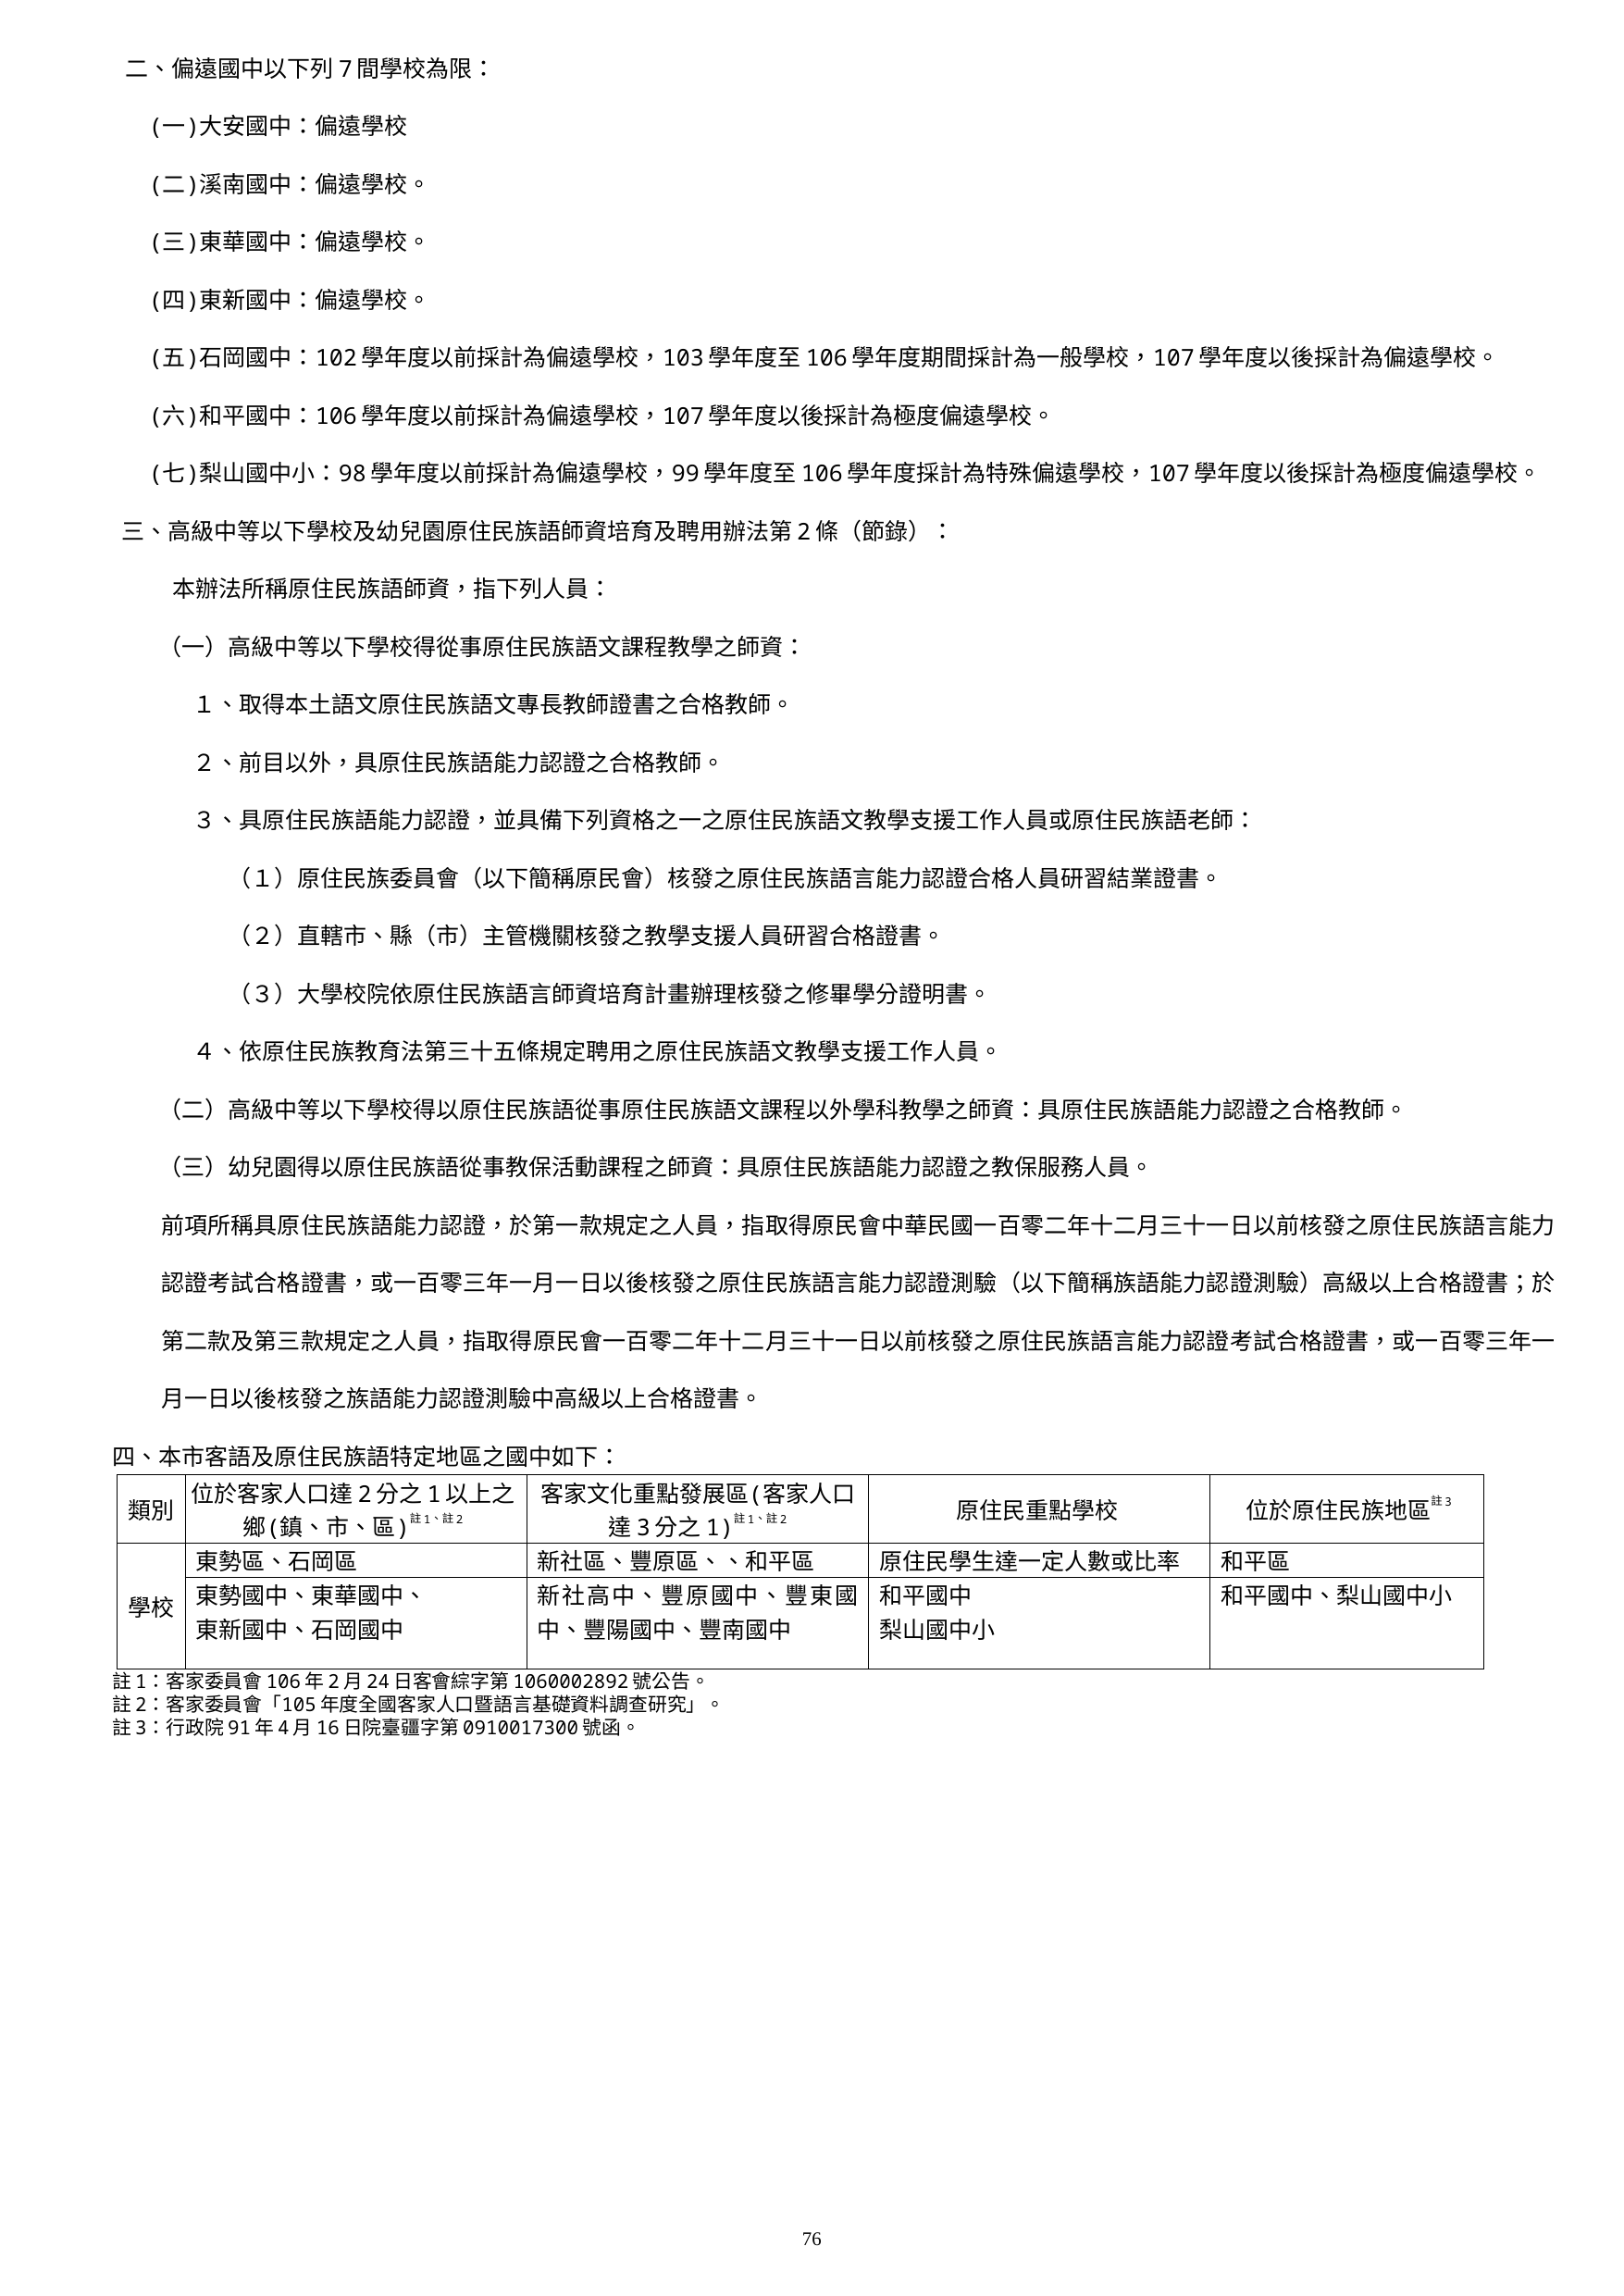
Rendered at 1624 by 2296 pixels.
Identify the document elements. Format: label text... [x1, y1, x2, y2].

text （３）大學校院依原住民族語言師資培育計畫辦理核發之修畢學分證明書。 [89, 954, 1557, 1011]
table_cell 東勢國中、東華國中、 東新國中、石岡國中 [186, 1578, 527, 1669]
table_header 客家文化重點發展區(客家人口達3分之1)註1、註2 [527, 1475, 868, 1543]
text 二、偏遠國中以下列7間學校為限： [80, 29, 1557, 86]
text ４、依原住民族教育法第三十五條規定聘用之原住民族語文教學支援工作人員。 [89, 1011, 1557, 1070]
table_cell 新社高中、豐原國中、豐東國中、豐陽國中、豐南國中 [527, 1578, 868, 1669]
text ２、前目以外，具原住民族語能力認證之合格教師。 [89, 723, 1557, 780]
text (二)溪南國中：偏遠學校。 [80, 144, 1557, 202]
table_header 類別 [118, 1475, 185, 1543]
text （２）直轄市、縣（市）主管機關核發之教學支援人員研習合格證書。 [89, 896, 1557, 954]
table_cell 學校 [118, 1544, 185, 1669]
table_cell 和平區 [1210, 1544, 1483, 1577]
text (五)石岡國中：102學年度以前採計為偏遠學校，103學年度至106學年度期間採計為一般學校，107學年度以後採計為偏遠學校。 [80, 317, 1557, 376]
text (三)東華國中：偏遠學校。 [80, 202, 1557, 260]
text 前項所稱具原住民族語能力認證，於第一款規定之人員，指取得原民會中華民國一百零二年十二月三十一日以前核發之原住民族語言能力認證考試合格證書，或一百零三年一月一日以後核發之原住民族語言能力認證測驗（以下簡稱族語能力認證測驗）高級以上合格證書；於第二款及第三款規定之人員，指取得原民會一百零二年十二月三十一日以前核發之原住民族語言能力認證考試合格證書，或一百零三年一月一日以後核發之族語能力認證測驗中高級以上合格證書。 [161, 1185, 1557, 1417]
text 本辦法所稱原住民族語師資，指下列人員： [89, 549, 1557, 607]
text （１）原住民族委員會（以下簡稱原民會）核發之原住民族語言能力認證合格人員研習結業證書。 [89, 838, 1557, 896]
text 四、本市客語及原住民族語特定地區之國中如下： [66, 1417, 1557, 1474]
table_cell 和平國中 梨山國中小 [869, 1578, 1209, 1669]
text （二）高級中等以下學校得以原住民族語從事原住民族語文課程以外學科教學之師資：具原住民族語能力認證之合格教師。 [158, 1070, 1557, 1127]
text １、取得本土語文原住民族語文專長教師證書之合格教師。 [89, 664, 1557, 723]
text (四)東新國中：偏遠學校。 [80, 260, 1557, 317]
text 註1：客家委員會106年2月24日客會綜字第1060002892號公告。 [112, 1669, 1557, 1693]
text （三）幼兒園得以原住民族語從事教保活動課程之師資：具原住民族語能力認證之教保服務人員。 [89, 1127, 1557, 1185]
text 註2：客家委員會「105年度全國客家人口暨語言基礎資料調查研究」。 [112, 1693, 1557, 1716]
text 三、高級中等以下學校及幼兒園原住民族語師資培育及聘用辦法第2條（節錄）： [66, 491, 1557, 549]
text （一）高級中等以下學校得從事原住民族語文課程教學之師資： [89, 607, 1557, 664]
text (七)梨山國中小：98學年度以前採計為偏遠學校，99學年度至106學年度採計為特殊偏遠學校，107學年度以後採計為極度偏遠學校。 [80, 433, 1557, 491]
table_header 位於原住民族地區註3 [1210, 1475, 1483, 1543]
text 註3：行政院91年4月16日院臺疆字第0910017300號函。 [112, 1716, 1557, 1739]
table_cell 新社區、豐原區、、和平區 [527, 1544, 868, 1577]
text (一)大安國中：偏遠學校 [80, 86, 1557, 144]
text (六)和平國中：106學年度以前採計為偏遠學校，107學年度以後採計為極度偏遠學校。 [80, 376, 1557, 433]
table_cell 東勢區、石岡區 [186, 1544, 527, 1577]
table_cell 原住民學生達一定人數或比率 [869, 1544, 1209, 1577]
table_header 原住民重點學校 [869, 1475, 1209, 1543]
table_cell 和平國中、梨山國中小 [1210, 1578, 1483, 1669]
text ３、具原住民族語能力認證，並具備下列資格之一之原住民族語文教學支援工作人員或原住民族語老師： [89, 780, 1557, 838]
table_header 位於客家人口達2分之1以上之鄉(鎮、市、區)註1、註2 [186, 1475, 527, 1543]
